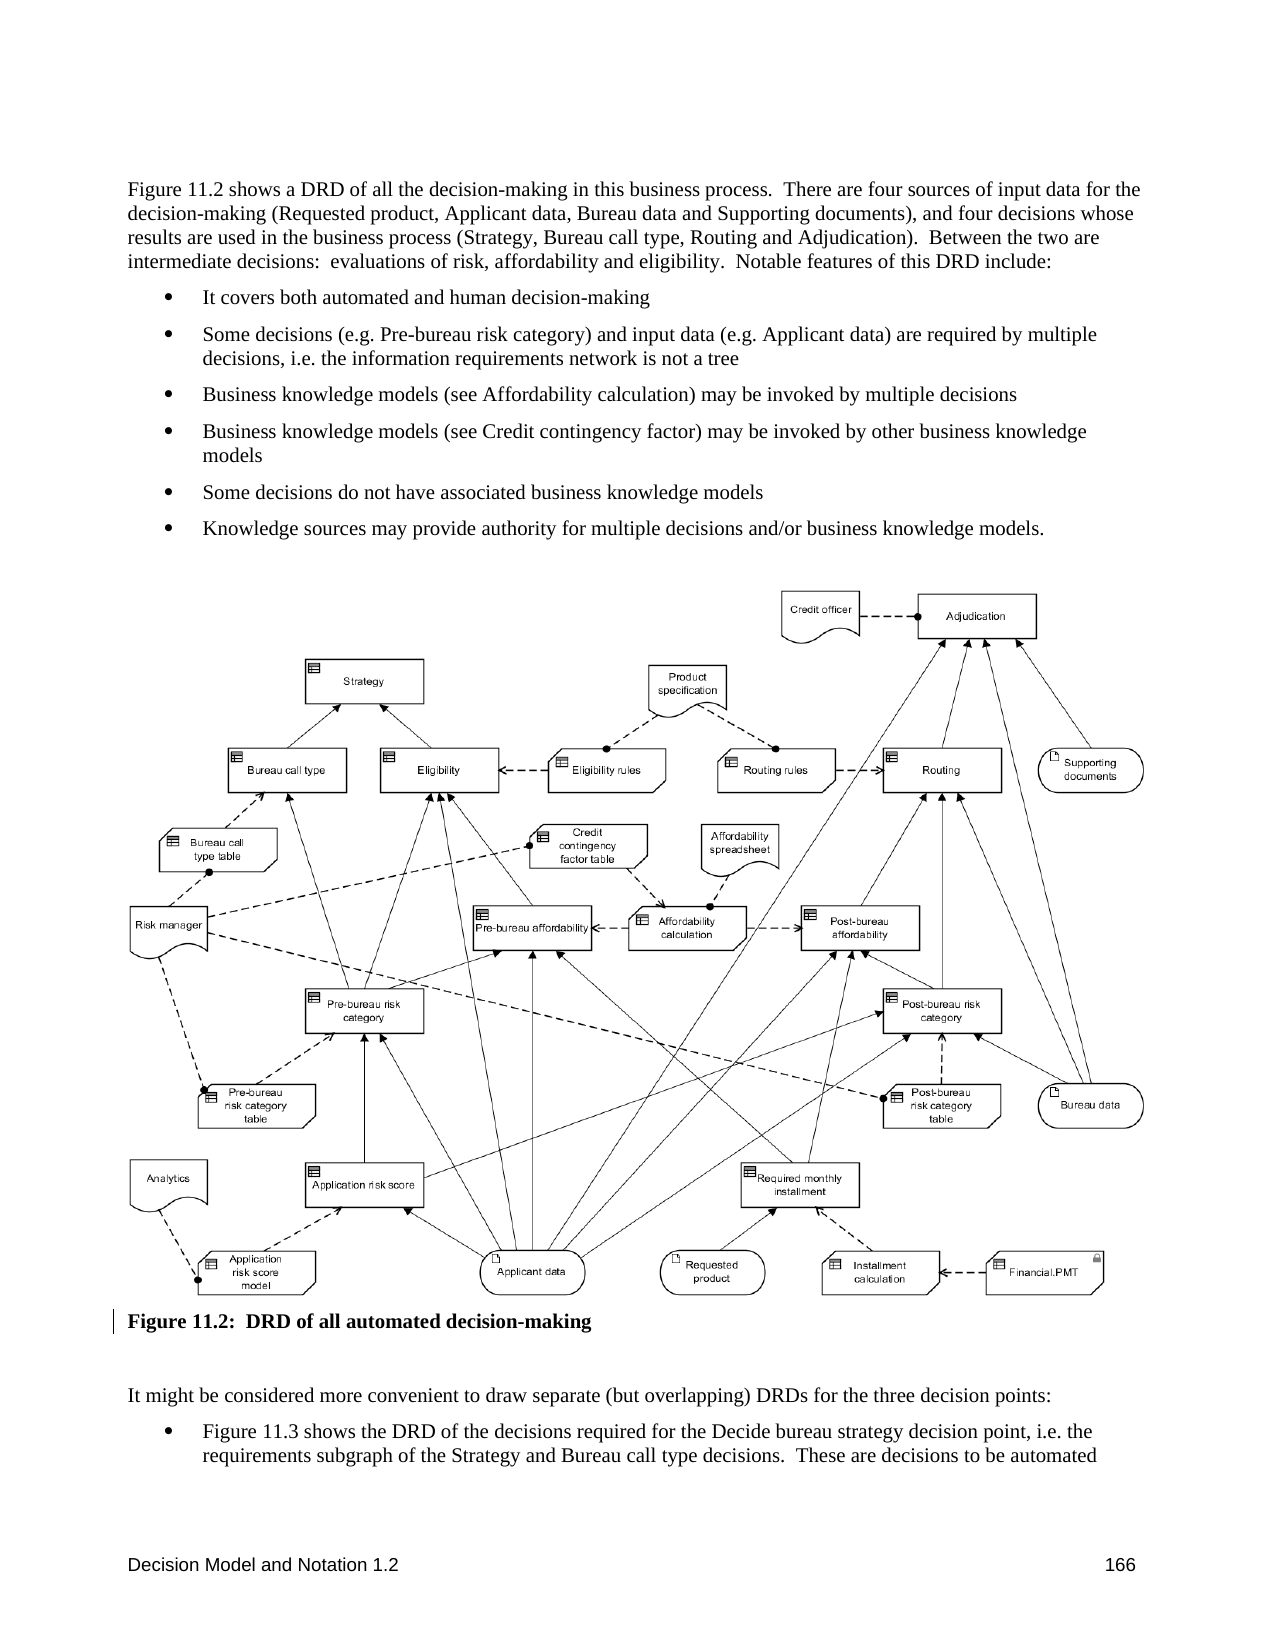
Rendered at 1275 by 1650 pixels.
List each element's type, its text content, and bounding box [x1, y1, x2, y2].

text Figure 11.2 shows a DRD of all the decision-making in this business process. There are four sources of input data for the decision-making (Requested product, Applicant data, Bureau data and Supporting documents), and four decisions whose results are used in the business process (Strategy, Bureau call type, Routing and Adjudication). Between the two are intermediate decisions: evaluations of risk, affordability and eligibility. Notable features of this DRD include: [127, 176, 1147, 273]
text It might be considered more convenient to draw separate (but overlapping) DRDs for the three decision points: [127, 1383, 1147, 1407]
list Figure 11.3 shows the DRD of the decisions required for the Decide bureau strategy decision point, i.e. the requirements subgraph of the Strategy and Bureau call type decisions. These are decisions to be automated [165, 1419, 1147, 1467]
list Some decisions do not have associated business knowledge models [165, 479, 1147, 504]
list Some decisions (e.g. Pre-bureau risk category) and input data (e.g. Applicant data) are required by multiple decisions, i.e. the information requirements network is not a tree [165, 322, 1147, 370]
list Business knowledge models (see Affordability calculation) may be invoked by multiple decisions [165, 382, 1147, 406]
list Business knowledge models (see Credit contingency factor) may be invoked by other business knowledge models [165, 419, 1147, 467]
list It covers both automated and human decision-making [165, 285, 1147, 309]
text Figure 11.2: DRD of all automated decision-making [127, 1309, 1147, 1333]
list Knowledge sources may provide authority for multiple decisions and/or business knowledge models. [165, 516, 1147, 540]
picture [127, 589, 1147, 1297]
